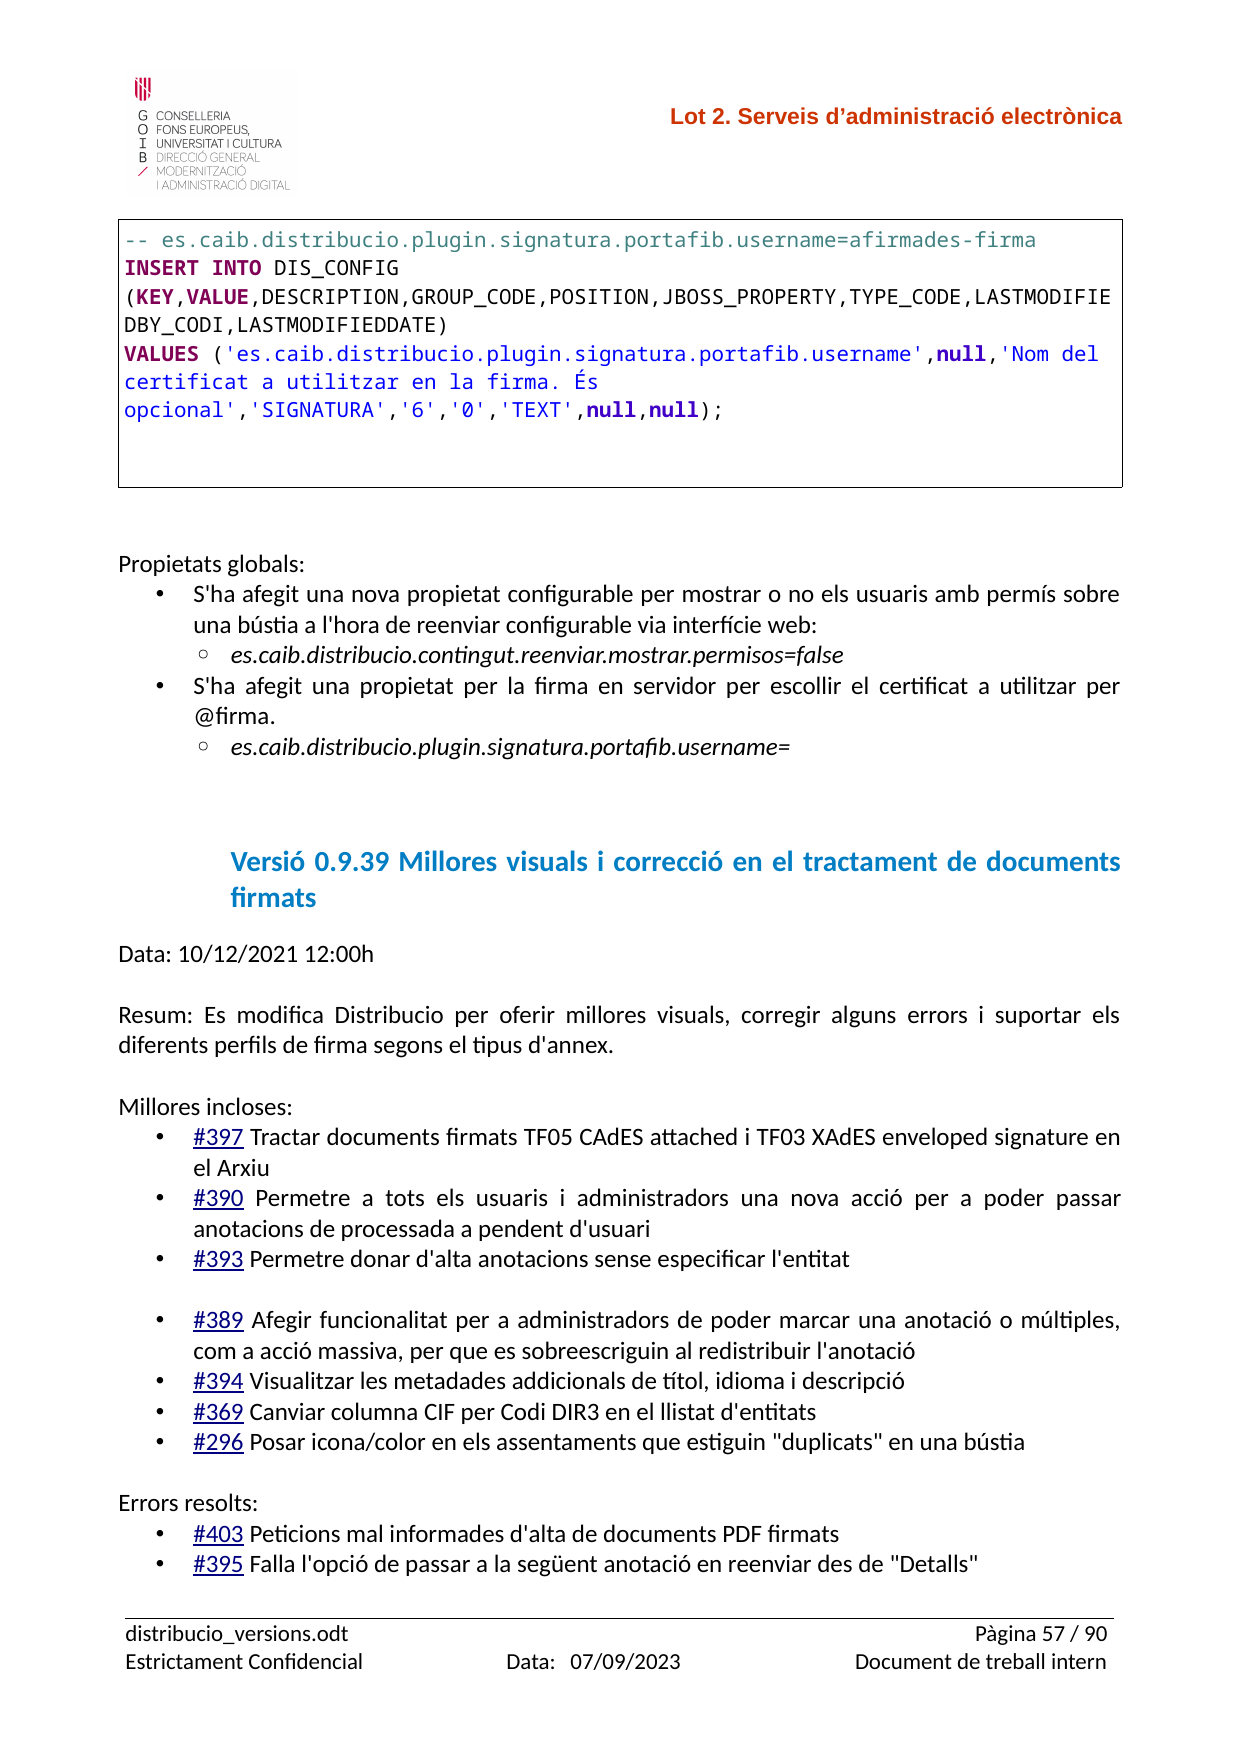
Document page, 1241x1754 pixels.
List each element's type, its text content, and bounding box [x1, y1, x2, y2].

list #390 Permetre a tots els usuaris i administradors una nova acció per a poder passar anotacions de processada a pendent d'usuari [156, 1182, 1122, 1243]
text Resum: Es modifica Distribucio per oferir millores visuals, corregir alguns errors i suportar els diferents perfils de firma segons el tipus d'annex. [118, 999, 1122, 1060]
list #395 Falla l'opció de passar a la següent anotació en reenviar des de "Detalls" [156, 1548, 1122, 1579]
text Propietats globals: [118, 548, 1122, 578]
text Millores incloses: [118, 1091, 1122, 1121]
table_header -- es.caib.distribucio.plugin.signatura.portafib.username=afirmades-firma INSERT INTO DIS_CONFIG (KEY,VALUE,DESCRIPTION,GROUP_CODE,POSITION,JBOSS_PROPERTY,TYPE_CODE,LASTMODIFIEDBY_CODI,LASTMODIFIEDDATE) VALUES ('es.caib.distribucio.plugin.signatura.portafib.username',null,'Nom del certificat a utilitzar en la firma. És opcional','SIGNATURA','6','0','TEXT',null,null); [119, 220, 1122, 487]
list #397 Tractar documents firmats TF05 CAdES attached i TF03 XAdES enveloped signature en el Arxiu [156, 1121, 1122, 1182]
list #296 Posar icona/color en els assentaments que estiguin "duplicats" en una bústia [156, 1426, 1122, 1457]
list #393 Permetre donar d'alta anotacions sense especificar l'entitat [156, 1243, 1122, 1274]
text Errors resolts: [118, 1487, 1122, 1518]
list #394 Visualitzar les metadades addicionals de títol, idioma i descripció [156, 1365, 1122, 1396]
subtitle Versió 0.9.39 Millores visuals i correcció en el tractament de documents firmats [153, 843, 1122, 914]
list #389 Afegir funcionalitat per a administradors de poder marcar una anotació o múltiples, com a acció massiva, per que es sobreescriguin al redistribuir l'anotació [156, 1304, 1122, 1365]
list es.caib.distribucio.plugin.signatura.portafib.username= [193, 731, 1122, 761]
list S'ha afegit una propietat per la firma en servidor per escollir el certificat a utilitzar per @firma. [156, 670, 1122, 731]
list #369 Canviar columna CIF per Codi DIR3 en el llistat d'entitats [156, 1396, 1122, 1426]
text Data: 10/12/2021 12:00h [118, 938, 1122, 968]
list es.caib.distribucio.contingut.reenviar.mostrar.permisos=false [193, 639, 1122, 670]
picture [126, 70, 299, 197]
list S'ha afegit una nova propietat configurable per mostrar o no els usuaris amb permís sobre una bústia a l'hora de reenviar configurable via interfície web: [156, 578, 1122, 639]
list #403 Peticions mal informades d'alta de documents PDF firmats [156, 1518, 1122, 1548]
